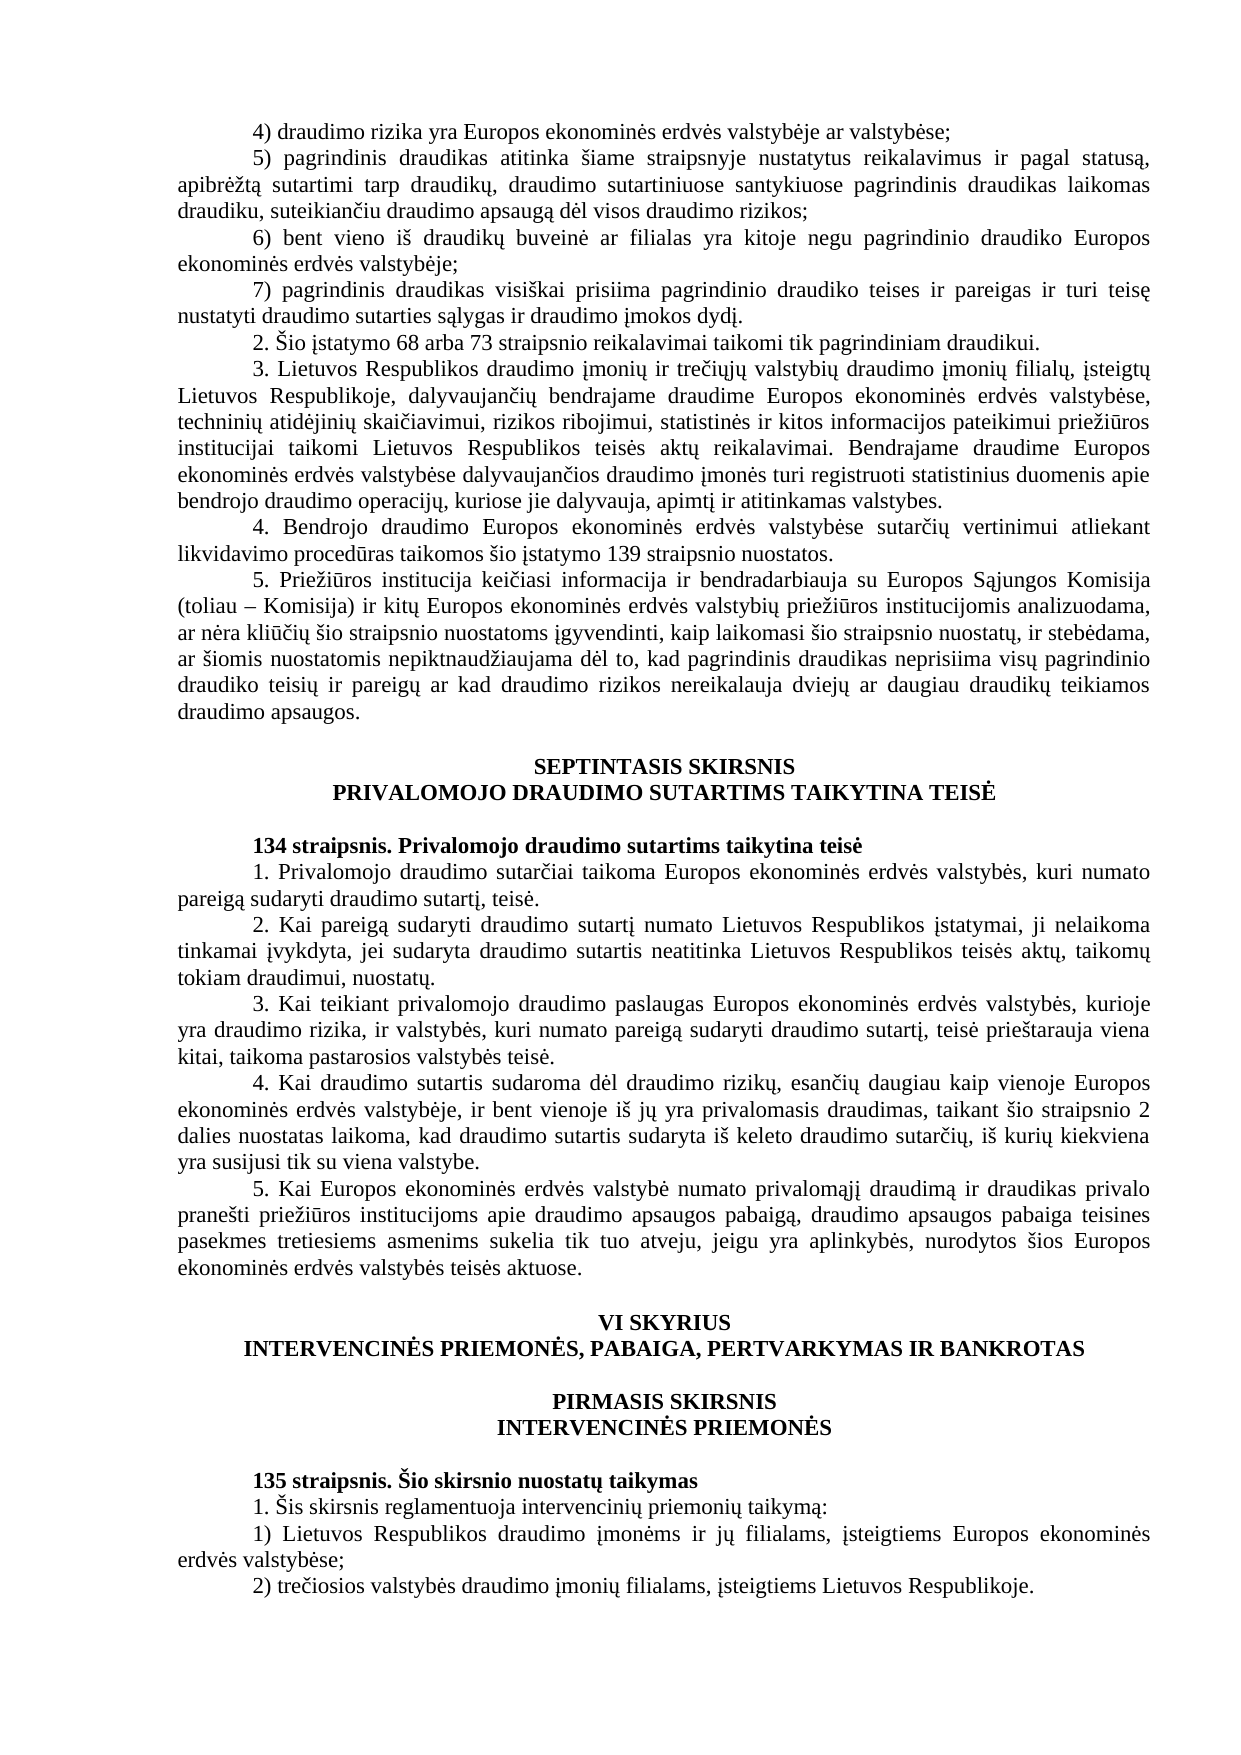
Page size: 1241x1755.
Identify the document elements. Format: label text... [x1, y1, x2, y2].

text 6) bent vieno iš draudikų buveinė ar filialas yra kitoje negu pagrindinio draudiko Europos ekonominės erdvės valstybėje; [177, 223, 1152, 276]
text 5) pagrindinis draudikas atitinka šiame straipsnyje nustatytus reikalavimus ir pagal statusą, apibrėžtą sutartimi tarp draudikų, draudimo sutartiniuose santykiuose pagrindinis draudikas laikomas draudiku, suteikiančiu draudimo apsaugą dėl visos draudimo rizikos; [177, 144, 1152, 223]
text 135 straipsnis. Šio skirsnio nuostatų taikymas [177, 1467, 1152, 1493]
text 5. Priežiūros institucija keičiasi informacija ir bendradarbiauja su Europos Sąjungos Komisija (toliau – Komisija) ir kitų Europos ekonominės erdvės valstybių priežiūros institucijomis analizuodama, ar nėra kliūčių šio straipsnio nuostatoms įgyvendinti, kaip laikomasi šio straipsnio nuostatų, ir stebėdama, ar šiomis nuostatomis nepiktnaudžiaujama dėl to, kad pagrindinis draudikas neprisiima visų pagrindinio draudiko teisių ir pareigų ar kad draudimo rizikos nereikalauja dviejų ar daugiau draudikų teikiamos draudimo apsaugos. [177, 566, 1152, 724]
text 4. Kai draudimo sutartis sudaroma dėl draudimo rizikų, esančių daugiau kaip vienoje Europos ekonominės erdvės valstybėje, ir bent vienoje iš jų yra privalomasis draudimas, taikant šio straipsnio 2 dalies nuostatas laikoma, kad draudimo sutartis sudaryta iš keleto draudimo sutarčių, iš kurių kiekviena yra susijusi tik su viena valstybe. [177, 1069, 1152, 1175]
text 2. Kai pareigą sudaryti draudimo sutartį numato Lietuvos Respublikos įstatymai, ji nelaikoma tinkamai įvykdyta, jei sudaryta draudimo sutartis neatitinka Lietuvos Respublikos teisės aktų, taikomų tokiam draudimui, nuostatų. [177, 911, 1152, 990]
text 7) pagrindinis draudikas visiškai prisiima pagrindinio draudiko teises ir pareigas ir turi teisę nustatyti draudimo sutarties sąlygas ir draudimo įmokos dydį. [177, 276, 1152, 329]
text 5. Kai Europos ekonominės erdvės valstybė numato privalomąjį draudimą ir draudikas privalo pranešti priežiūros institucijoms apie draudimo apsaugos pabaigą, draudimo apsaugos pabaiga teisines pasekmes tretiesiems asmenims sukelia tik tuo atveju, jeigu yra aplinkybės, nurodytos šios Europos ekonominės erdvės valstybės teisės aktuose. [177, 1175, 1152, 1280]
text 2. Šio įstatymo 68 arba 73 straipsnio reikalavimai taikomi tik pagrindiniam draudikui. [177, 329, 1152, 355]
text INTERVENCINĖS PRIEMONĖS, PABAIGA, PERTVARKYMAS IR BANKROTAS [177, 1335, 1152, 1362]
text 4) draudimo rizika yra Europos ekonominės erdvės valstybėje ar valstybėse; [177, 118, 1152, 144]
text 4. Bendrojo draudimo Europos ekonominės erdvės valstybėse sutarčių vertinimui atliekant likvidavimo procedūras taikomos šio įstatymo 139 straipsnio nuostatos. [177, 513, 1152, 566]
text 1) Lietuvos Respublikos draudimo įmonėms ir jų filialams, įsteigtiems Europos ekonominės erdvės valstybėse; [177, 1520, 1152, 1572]
text PIRMASIS SKIRSNIS [177, 1388, 1152, 1414]
text 3. Kai teikiant privalomojo draudimo paslaugas Europos ekonominės erdvės valstybės, kurioje yra draudimo rizika, ir valstybės, kuri numato pareigą sudaryti draudimo sutartį, teisė prieštarauja viena kitai, taikoma pastarosios valstybės teisė. [177, 990, 1152, 1069]
text vI SKYRIUS [177, 1309, 1152, 1335]
text PRIVALOMOJO DRAUDIMO SUTARTIMS TAIKYTINA TEISĖ [177, 779, 1152, 806]
text 2) trečiosios valstybės draudimo įmonių filialams, įsteigtiems Lietuvos Respublikoje. [177, 1572, 1152, 1599]
text 1. Privalomojo draudimo sutarčiai taikoma Europos ekonominės erdvės valstybės, kuri numato pareigą sudaryti draudimo sutartį, teisė. [177, 858, 1152, 911]
text INTERVENCINĖS PRIEMONĖS [177, 1414, 1152, 1441]
subtitle 134 straipsnis. Privalomojo draudimo sutartims taikytina teisė [177, 832, 1152, 858]
text 1. Šis skirsnis reglamentuoja intervencinių priemonių taikymą: [177, 1493, 1152, 1520]
text 3. Lietuvos Respublikos draudimo įmonių ir trečiųjų valstybių draudimo įmonių filialų, įsteigtų Lietuvos Respublikoje, dalyvaujančių bendrajame draudime Europos ekonominės erdvės valstybėse, techninių atidėjinių skaičiavimui, rizikos ribojimui, statistinės ir kitos informacijos pateikimui priežiūros institucijai taikomi Lietuvos Respublikos teisės aktų reikalavimai. Bendrajame draudime Europos ekonominės erdvės valstybėse dalyvaujančios draudimo įmonės turi registruoti statistinius duomenis apie bendrojo draudimo operacijų, kuriose jie dalyvauja, apimtį ir atitinkamas valstybes. [177, 355, 1152, 513]
text SEPTINTASIS SKIRSNIS [177, 753, 1152, 779]
